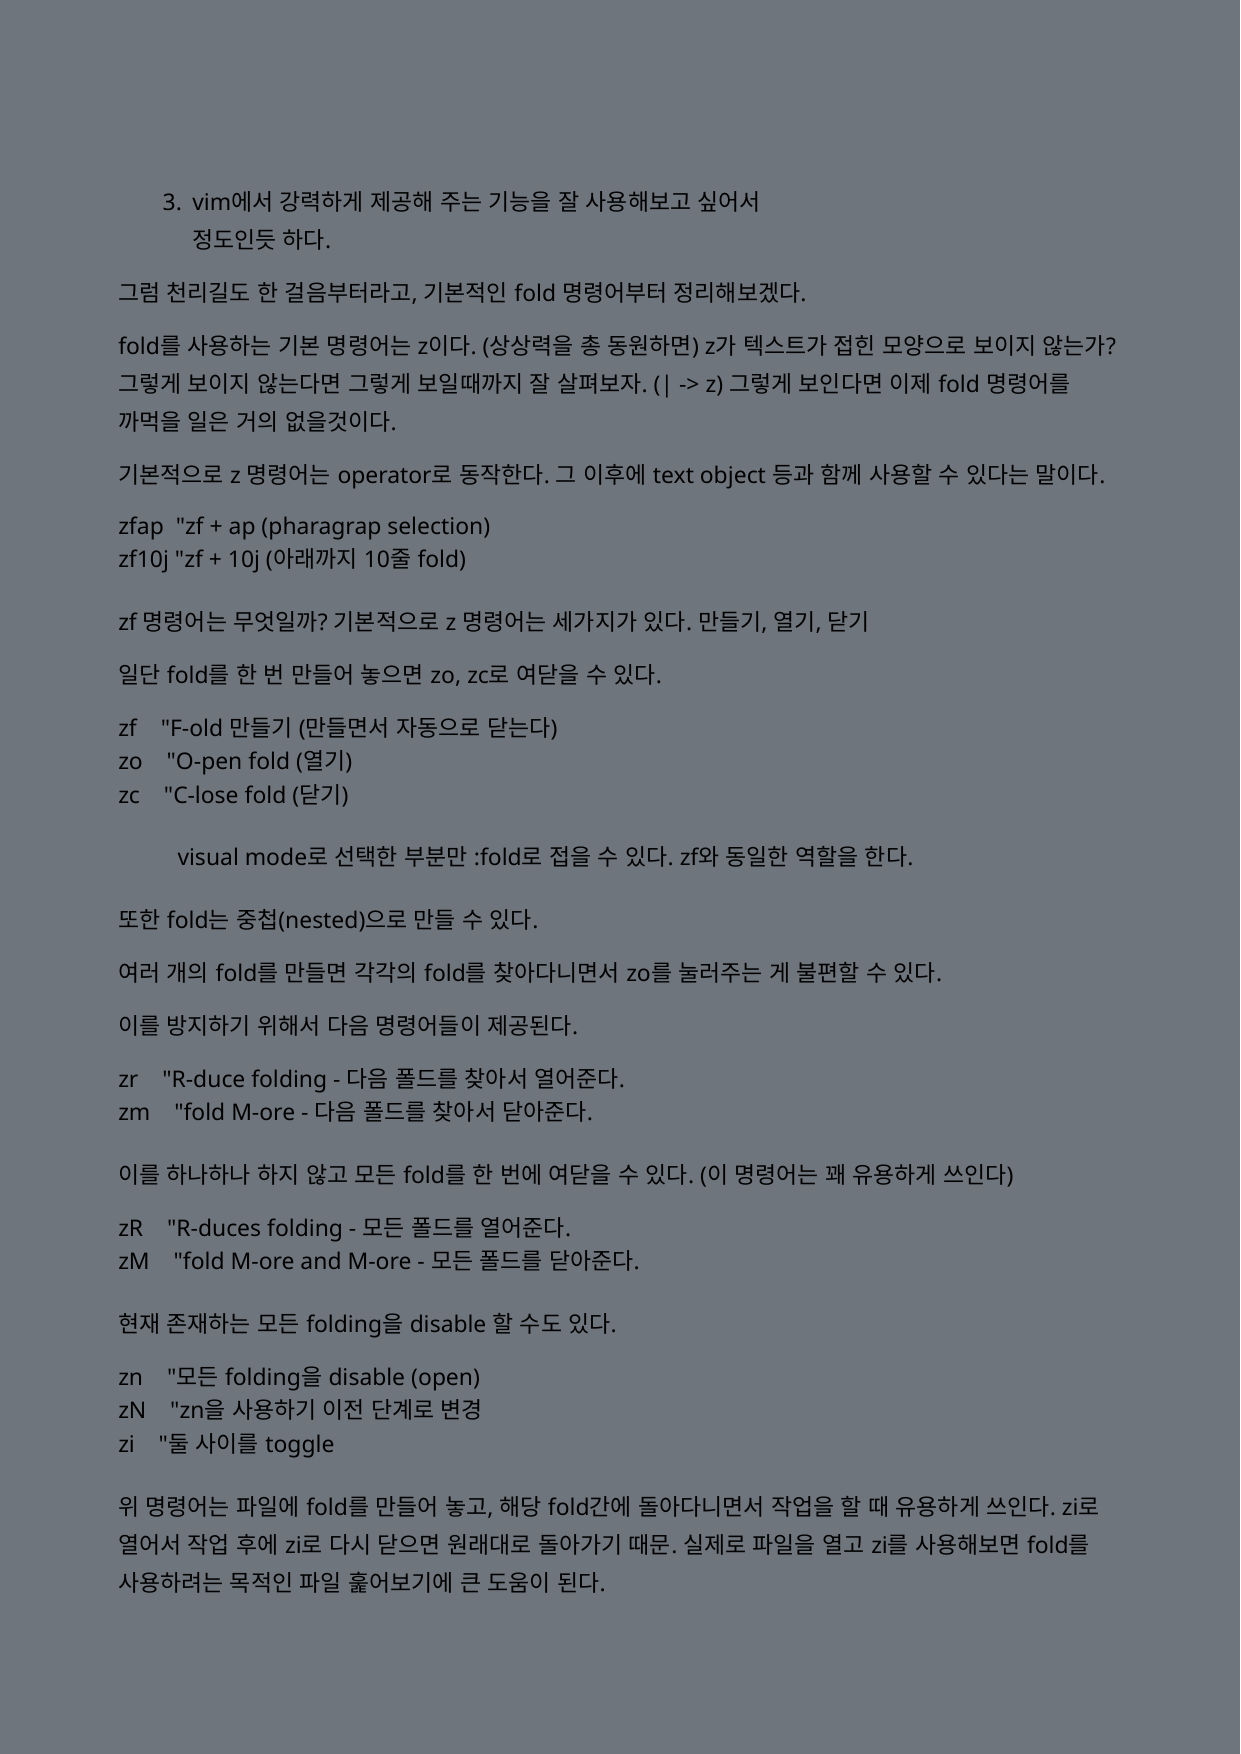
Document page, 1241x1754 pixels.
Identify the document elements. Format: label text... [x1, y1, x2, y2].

text zf 명령어는 무엇일까? 기본적으로 z 명령어는 세가지가 있다. 만들기, 열기, 닫기 [118, 604, 1122, 637]
text zn "모든 folding을 disable (open) [118, 1359, 1122, 1392]
text zi "둘 사이를 toggle [118, 1426, 1122, 1459]
text 이를 방지하기 위해서 다음 명령어들이 제공된다. [118, 1008, 1122, 1041]
text visual mode로 선택한 부분만 :fold로 접을 수 있다. zf와 동일한 역할을 한다. [177, 839, 1063, 873]
text zm "fold M-ore - 다음 폴드를 찾아서 닫아준다. [118, 1094, 1122, 1127]
text 또한 fold는 중첩(nested)으로 만들 수 있다. [118, 902, 1122, 935]
text fold를 사용하는 기본 명령어는 z이다. (상상력을 총 동원하면) z가 텍스트가 접힌 모양으로 보이지 않는가? 그렇게 보이지 않는다면 그렇게 보일때까지 잘 살펴보자. (| -> z) 그렇게 보인다면 이제 fold 명령어를 까먹을 일은 거의 없을것이다. [118, 328, 1122, 437]
text zN "zn을 사용하기 이전 단계로 변경 [118, 1392, 1122, 1426]
text zf10j "zf + 10j (아래까지 10줄 fold) [118, 541, 1122, 574]
text zc "C-lose fold (닫기) [118, 776, 1122, 810]
text 이를 하나하나 하지 않고 모든 fold를 한 번에 여닫을 수 있다. (이 명령어는 꽤 유용하게 쓰인다) [118, 1157, 1122, 1190]
text 현재 존재하는 모든 folding을 disable 할 수도 있다. [118, 1306, 1122, 1339]
text 위 명령어는 파일에 fold를 만들어 놓고, 해당 fold간에 돌아다니면서 작업을 할 때 유용하게 쓰인다. zi로 열어서 작업 후에 zi로 다시 닫으면 원래대로 돌아가기 때문. 실제로 파일을 열고 zi를 사용해보면 fold를 사용하려는 목적인 파일 훑어보기에 큰 도움이 된다. [118, 1488, 1122, 1598]
list vim에서 강력하게 제공해 주는 기능을 잘 사용해보고 싶어서 정도인듯 하다. [162, 183, 1122, 255]
text zR "R-duces folding - 모든 폴드를 열어준다. [118, 1210, 1122, 1243]
text zf "F-old 만들기 (만들면서 자동으로 닫는다) [118, 710, 1122, 743]
text zfap "zf + ap (pharagrap selection) [118, 510, 1122, 541]
text zr "R-duce folding - 다음 폴드를 찾아서 열어준다. [118, 1061, 1122, 1094]
text zo "O-pen fold (열기) [118, 743, 1122, 776]
text 그럼 천리길도 한 걸음부터라고, 기본적인 fold 명령어부터 정리해보겠다. [118, 275, 1122, 308]
text 여러 개의 fold를 만들면 각각의 fold를 찾아다니면서 zo를 눌러주는 게 불편할 수 있다. [118, 955, 1122, 988]
text 기본적으로 z 명령어는 operator로 동작한다. 그 이후에 text object 등과 함께 사용할 수 있다는 말이다. [118, 457, 1122, 490]
text zM "fold M-ore and M-ore - 모든 폴드를 닫아준다. [118, 1243, 1122, 1277]
text 일단 fold를 한 번 만들어 놓으면 zo, zc로 여닫을 수 있다. [118, 657, 1122, 690]
